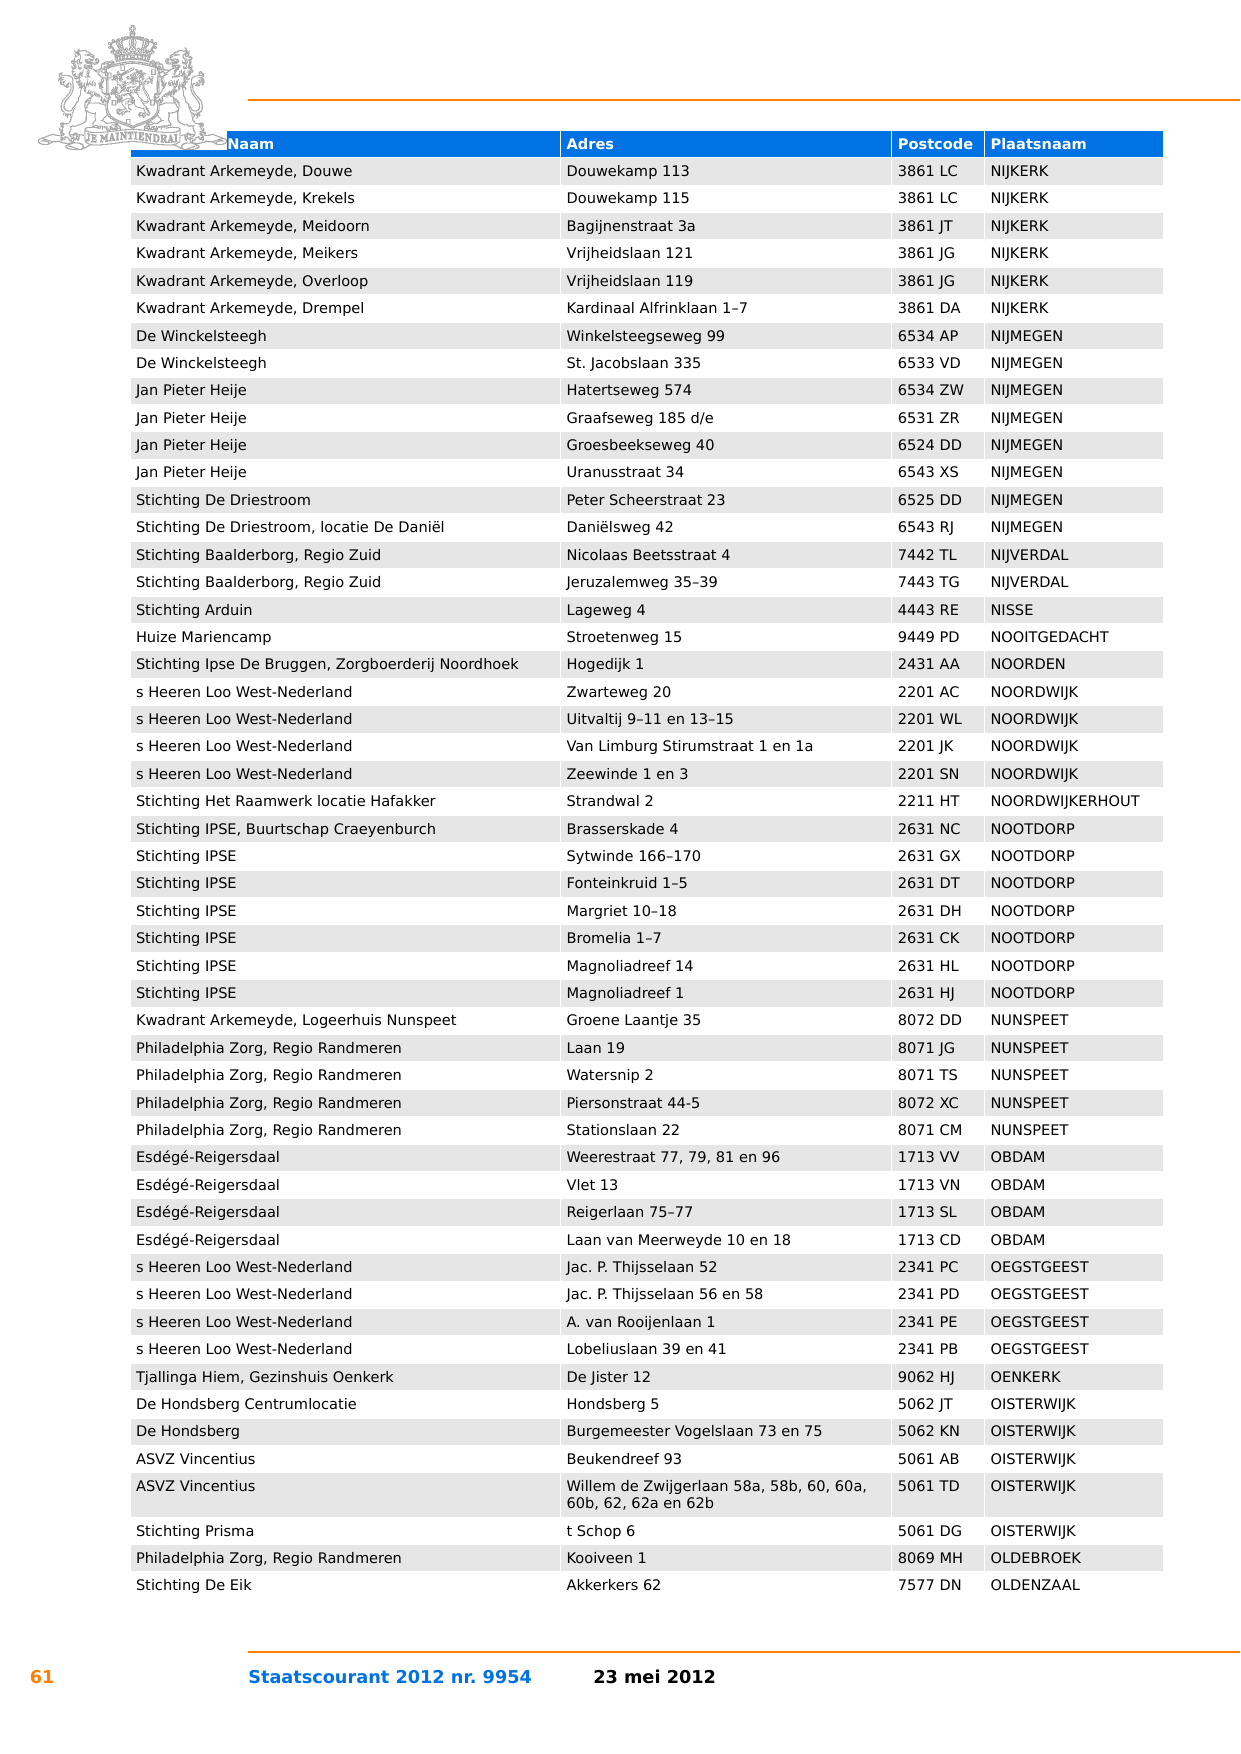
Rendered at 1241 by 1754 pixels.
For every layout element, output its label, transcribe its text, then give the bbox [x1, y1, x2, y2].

table_cell 2341 PE [892, 1309, 984, 1335]
table_cell Hatertseweg 574 [561, 378, 891, 404]
table_header Plaatsnaam [985, 131, 1163, 157]
table_cell 8071 JG [892, 1035, 984, 1061]
table_cell NOOTDORP [985, 898, 1163, 924]
table_cell NIJMEGEN [985, 515, 1163, 541]
table_cell 1713 VV [892, 1145, 984, 1171]
table_cell OEGSTGEEST [985, 1309, 1163, 1335]
table_cell NIJMEGEN [985, 487, 1163, 513]
table_cell NOOITGEDACHT [985, 624, 1163, 650]
table_cell Peter Scheerstraat 23 [561, 487, 891, 513]
table_cell Zwarteweg 20 [561, 679, 891, 705]
table_cell NIJMEGEN [985, 405, 1163, 431]
table_cell Nicolaas Beetsstraat 4 [561, 542, 891, 568]
table_cell 2341 PB [892, 1336, 984, 1363]
table_cell Willem de Zwijgerlaan 58a, 58b, 60, 60a, 60b, 62, 62a en 62b [561, 1473, 891, 1517]
table_cell NIJMEGEN [985, 378, 1163, 404]
table_cell 3861 LC [892, 186, 984, 212]
table_cell OISTERWIJK [985, 1446, 1163, 1472]
table_cell NOORDWIJK [985, 679, 1163, 705]
table_cell Esdégé-Reigersdaal [131, 1145, 560, 1171]
table_header Adres [561, 131, 891, 157]
table_header Postcode [892, 131, 984, 157]
table_cell NOORDWIJK [985, 761, 1163, 787]
table_cell Stichting IPSE [131, 843, 560, 869]
table_cell 3861 LC [892, 158, 984, 185]
table_cell Weerestraat 77, 79, 81 en 96 [561, 1145, 891, 1171]
table_cell Burgemeester Vogelslaan 73 en 75 [561, 1419, 891, 1445]
picture [38, 25, 227, 150]
table_cell Jac. P. Thijsselaan 56 en 58 [561, 1282, 891, 1308]
table_cell Stichting Arduin [131, 597, 560, 623]
table_cell 2631 DT [892, 871, 984, 897]
table_cell OISTERWIJK [985, 1518, 1163, 1544]
table_cell OISTERWIJK [985, 1391, 1163, 1417]
table_cell De Winckelsteegh [131, 350, 560, 376]
table_cell OENKERK [985, 1364, 1163, 1390]
table_cell 4443 RE [892, 597, 984, 623]
table_cell Sytwinde 166–170 [561, 843, 891, 869]
table_cell 1713 SL [892, 1199, 984, 1226]
table_cell 2431 AA [892, 651, 984, 678]
table_cell Fonteinkruid 1–5 [561, 871, 891, 897]
table_cell 1713 VN [892, 1172, 984, 1198]
table_cell OISTERWIJK [985, 1419, 1163, 1445]
table_cell NOORDEN [985, 651, 1163, 678]
table_cell NIJMEGEN [985, 350, 1163, 376]
table_cell NIJKERK [985, 158, 1163, 185]
table_cell Kooiveen 1 [561, 1545, 891, 1571]
table_cell 2201 JK [892, 734, 984, 760]
table_cell NIJVERDAL [985, 542, 1163, 568]
table_cell Esdégé-Reigersdaal [131, 1172, 560, 1198]
table_cell Esdégé-Reigersdaal [131, 1227, 560, 1253]
table_cell 2211 HT [892, 789, 984, 815]
table_cell Philadelphia Zorg, Regio Randmeren [131, 1063, 560, 1089]
table_cell OLDEBROEK [985, 1545, 1163, 1571]
table_cell Beukendreef 93 [561, 1446, 891, 1472]
table_cell 1713 CD [892, 1227, 984, 1253]
table_cell Douwekamp 115 [561, 186, 891, 212]
table_cell NUNSPEET [985, 1035, 1163, 1061]
table_cell 8072 DD [892, 1008, 984, 1034]
table_cell 2201 SN [892, 761, 984, 787]
table_cell De Winckelsteegh [131, 323, 560, 349]
table_cell Vrijheidslaan 119 [561, 268, 891, 294]
table_cell ASVZ Vincentius [131, 1446, 560, 1472]
table_cell Jan Pieter Heije [131, 378, 560, 404]
table_cell Magnoliadreef 1 [561, 980, 891, 1007]
table_cell A. van Rooijenlaan 1 [561, 1309, 891, 1335]
table_cell 6533 VD [892, 350, 984, 376]
table_cell Akkerkers 62 [561, 1573, 891, 1599]
table_cell 3861 DA [892, 295, 984, 322]
table_cell NIJKERK [985, 241, 1163, 267]
table_cell Stichting Baalderborg, Regio Zuid [131, 542, 560, 568]
table_cell ASVZ Vincentius [131, 1473, 560, 1517]
table_cell OISTERWIJK [985, 1473, 1163, 1517]
table_cell 5062 KN [892, 1419, 984, 1445]
table_cell NOOTDORP [985, 816, 1163, 842]
table_cell Lobeliuslaan 39 en 41 [561, 1336, 891, 1363]
table_cell Uranusstraat 34 [561, 460, 891, 486]
table_cell Stichting De Driestroom, locatie De Daniël [131, 515, 560, 541]
table_cell 6543 RJ [892, 515, 984, 541]
table_cell OBDAM [985, 1227, 1163, 1253]
table_cell Vlet 13 [561, 1172, 891, 1198]
table_cell s Heeren Loo West-Nederland [131, 706, 560, 733]
table_cell 5061 DG [892, 1518, 984, 1544]
table_cell Groene Laantje 35 [561, 1008, 891, 1034]
table_cell Uitvaltij 9–11 en 13–15 [561, 706, 891, 733]
table_cell Kwadrant Arkemeyde, Meikers [131, 241, 560, 267]
table_cell s Heeren Loo West-Nederland [131, 734, 560, 760]
table_cell Bagijnenstraat 3a [561, 213, 891, 239]
table_cell Stichting IPSE [131, 980, 560, 1007]
table_cell Stichting Het Raamwerk locatie Hafakker [131, 789, 560, 815]
table_cell NIJMEGEN [985, 432, 1163, 459]
table_cell s Heeren Loo West-Nederland [131, 679, 560, 705]
table_cell Stationslaan 22 [561, 1117, 891, 1143]
table_cell Stichting Ipse De Bruggen, Zorgboerderij Noordhoek [131, 651, 560, 678]
table_cell Jac. P. Thijsselaan 52 [561, 1254, 891, 1281]
table_cell 2341 PD [892, 1282, 984, 1308]
table_cell 2201 WL [892, 706, 984, 733]
table_cell Philadelphia Zorg, Regio Randmeren [131, 1090, 560, 1116]
table_cell Kwadrant Arkemeyde, Douwe [131, 158, 560, 185]
table_cell s Heeren Loo West-Nederland [131, 761, 560, 787]
table_cell 3861 JG [892, 268, 984, 294]
table_cell OEGSTGEEST [985, 1282, 1163, 1308]
table_cell Philadelphia Zorg, Regio Randmeren [131, 1035, 560, 1061]
table_cell Kwadrant Arkemeyde, Drempel [131, 295, 560, 322]
table_cell s Heeren Loo West-Nederland [131, 1309, 560, 1335]
table_cell 5061 AB [892, 1446, 984, 1472]
table_cell Piersonstraat 44-5 [561, 1090, 891, 1116]
table_cell Brasserskade 4 [561, 816, 891, 842]
table_cell NIJKERK [985, 213, 1163, 239]
table_cell De Jister 12 [561, 1364, 891, 1390]
table_cell 6525 DD [892, 487, 984, 513]
table_cell 2631 HL [892, 953, 984, 979]
table_cell Jan Pieter Heije [131, 460, 560, 486]
table_cell Stichting Prisma [131, 1518, 560, 1544]
table_cell Stichting IPSE [131, 898, 560, 924]
table_cell NUNSPEET [985, 1063, 1163, 1089]
table_cell 2631 HJ [892, 980, 984, 1007]
table_cell Laan 19 [561, 1035, 891, 1061]
table_cell Kwadrant Arkemeyde, Overloop [131, 268, 560, 294]
table_cell Stichting IPSE, Buurtschap Craeyenburch [131, 816, 560, 842]
table_cell Daniëlsweg 42 [561, 515, 891, 541]
table_cell 6534 ZW [892, 378, 984, 404]
table_cell Hogedijk 1 [561, 651, 891, 678]
table_cell NISSE [985, 597, 1163, 623]
table_cell Stichting Baalderborg, Regio Zuid [131, 569, 560, 596]
table_cell 2631 NC [892, 816, 984, 842]
table_cell OBDAM [985, 1172, 1163, 1198]
table_cell Winkelsteegseweg 99 [561, 323, 891, 349]
table_cell NOOTDORP [985, 953, 1163, 979]
table_cell 2201 AC [892, 679, 984, 705]
table_cell 2631 CK [892, 925, 984, 952]
table_cell s Heeren Loo West-Nederland [131, 1254, 560, 1281]
table_cell Strandwal 2 [561, 789, 891, 815]
table_cell NOORDWIJK [985, 706, 1163, 733]
table_cell NOORDWIJKERHOUT [985, 789, 1163, 815]
table_cell Watersnip 2 [561, 1063, 891, 1089]
table_cell Stichting De Eik [131, 1573, 560, 1599]
table_cell 6543 XS [892, 460, 984, 486]
table_cell Laan van Meerweyde 10 en 18 [561, 1227, 891, 1253]
table_cell 8071 CM [892, 1117, 984, 1143]
table_cell Bromelia 1–7 [561, 925, 891, 952]
table_cell OBDAM [985, 1145, 1163, 1171]
table_cell Stichting IPSE [131, 925, 560, 952]
table_cell Stichting IPSE [131, 953, 560, 979]
table_cell Tjallinga Hiem, Gezinshuis Oenkerk [131, 1364, 560, 1390]
table_cell NIJMEGEN [985, 323, 1163, 349]
table_cell De Hondsberg Centrumlocatie [131, 1391, 560, 1417]
table_cell Douwekamp 113 [561, 158, 891, 185]
table_cell s Heeren Loo West-Nederland [131, 1336, 560, 1363]
table_cell t Schop 6 [561, 1518, 891, 1544]
table_cell 7443 TG [892, 569, 984, 596]
table_header Naam [131, 131, 560, 157]
table_cell 6534 AP [892, 323, 984, 349]
table_cell 5062 JT [892, 1391, 984, 1417]
table_cell 5061 TD [892, 1473, 984, 1517]
table_cell 7442 TL [892, 542, 984, 568]
table_cell OEGSTGEEST [985, 1336, 1163, 1363]
table_cell OBDAM [985, 1199, 1163, 1226]
table_cell OLDENZAAL [985, 1573, 1163, 1599]
table_cell 2631 GX [892, 843, 984, 869]
table_cell Zeewinde 1 en 3 [561, 761, 891, 787]
table_cell Stroetenweg 15 [561, 624, 891, 650]
table_cell Groesbeekseweg 40 [561, 432, 891, 459]
table_cell Jan Pieter Heije [131, 432, 560, 459]
table_cell Lageweg 4 [561, 597, 891, 623]
table_cell Kwadrant Arkemeyde, Meidoorn [131, 213, 560, 239]
table_cell Kwadrant Arkemeyde, Krekels [131, 186, 560, 212]
table_cell Philadelphia Zorg, Regio Randmeren [131, 1545, 560, 1571]
table_cell 2341 PC [892, 1254, 984, 1281]
table_cell Van Limburg Stirumstraat 1 en 1a [561, 734, 891, 760]
table_cell 8071 TS [892, 1063, 984, 1089]
table_cell Vrijheidslaan 121 [561, 241, 891, 267]
table_cell 3861 JT [892, 213, 984, 239]
table_cell Jeruzalemweg 35–39 [561, 569, 891, 596]
table_cell Huize Mariencamp [131, 624, 560, 650]
table_cell 6531 ZR [892, 405, 984, 431]
table_cell NOOTDORP [985, 980, 1163, 1007]
table_cell Magnoliadreef 14 [561, 953, 891, 979]
table_cell 6524 DD [892, 432, 984, 459]
table_cell OEGSTGEEST [985, 1254, 1163, 1281]
table_cell Stichting IPSE [131, 871, 560, 897]
table_cell Reigerlaan 75–77 [561, 1199, 891, 1226]
table_cell NIJVERDAL [985, 569, 1163, 596]
table_cell Kwadrant Arkemeyde, Logeerhuis Nunspeet [131, 1008, 560, 1034]
table_cell NIJKERK [985, 186, 1163, 212]
table_cell NUNSPEET [985, 1117, 1163, 1143]
table_cell 7577 DN [892, 1573, 984, 1599]
table_cell NUNSPEET [985, 1008, 1163, 1034]
table_cell NIJMEGEN [985, 460, 1163, 486]
table_cell Graafseweg 185 d/e [561, 405, 891, 431]
table_cell Stichting De Driestroom [131, 487, 560, 513]
table_cell NIJKERK [985, 295, 1163, 322]
table_cell Esdégé-Reigersdaal [131, 1199, 560, 1226]
table_cell s Heeren Loo West-Nederland [131, 1282, 560, 1308]
table_cell NOOTDORP [985, 843, 1163, 869]
table_cell Philadelphia Zorg, Regio Randmeren [131, 1117, 560, 1143]
table_cell 9449 PD [892, 624, 984, 650]
table_cell 9062 HJ [892, 1364, 984, 1390]
table_cell NOOTDORP [985, 871, 1163, 897]
table_cell NUNSPEET [985, 1090, 1163, 1116]
table_cell De Hondsberg [131, 1419, 560, 1445]
table_cell NOOTDORP [985, 925, 1163, 952]
table_cell St. Jacobslaan 335 [561, 350, 891, 376]
table_cell 3861 JG [892, 241, 984, 267]
table_cell Margriet 10–18 [561, 898, 891, 924]
table_cell NIJKERK [985, 268, 1163, 294]
table_cell Jan Pieter Heije [131, 405, 560, 431]
table_cell Kardinaal Alfrinklaan 1–7 [561, 295, 891, 322]
table_cell NOORDWIJK [985, 734, 1163, 760]
table_cell 8072 XC [892, 1090, 984, 1116]
table_cell 8069 MH [892, 1545, 984, 1571]
table_cell 2631 DH [892, 898, 984, 924]
table_cell Hondsberg 5 [561, 1391, 891, 1417]
